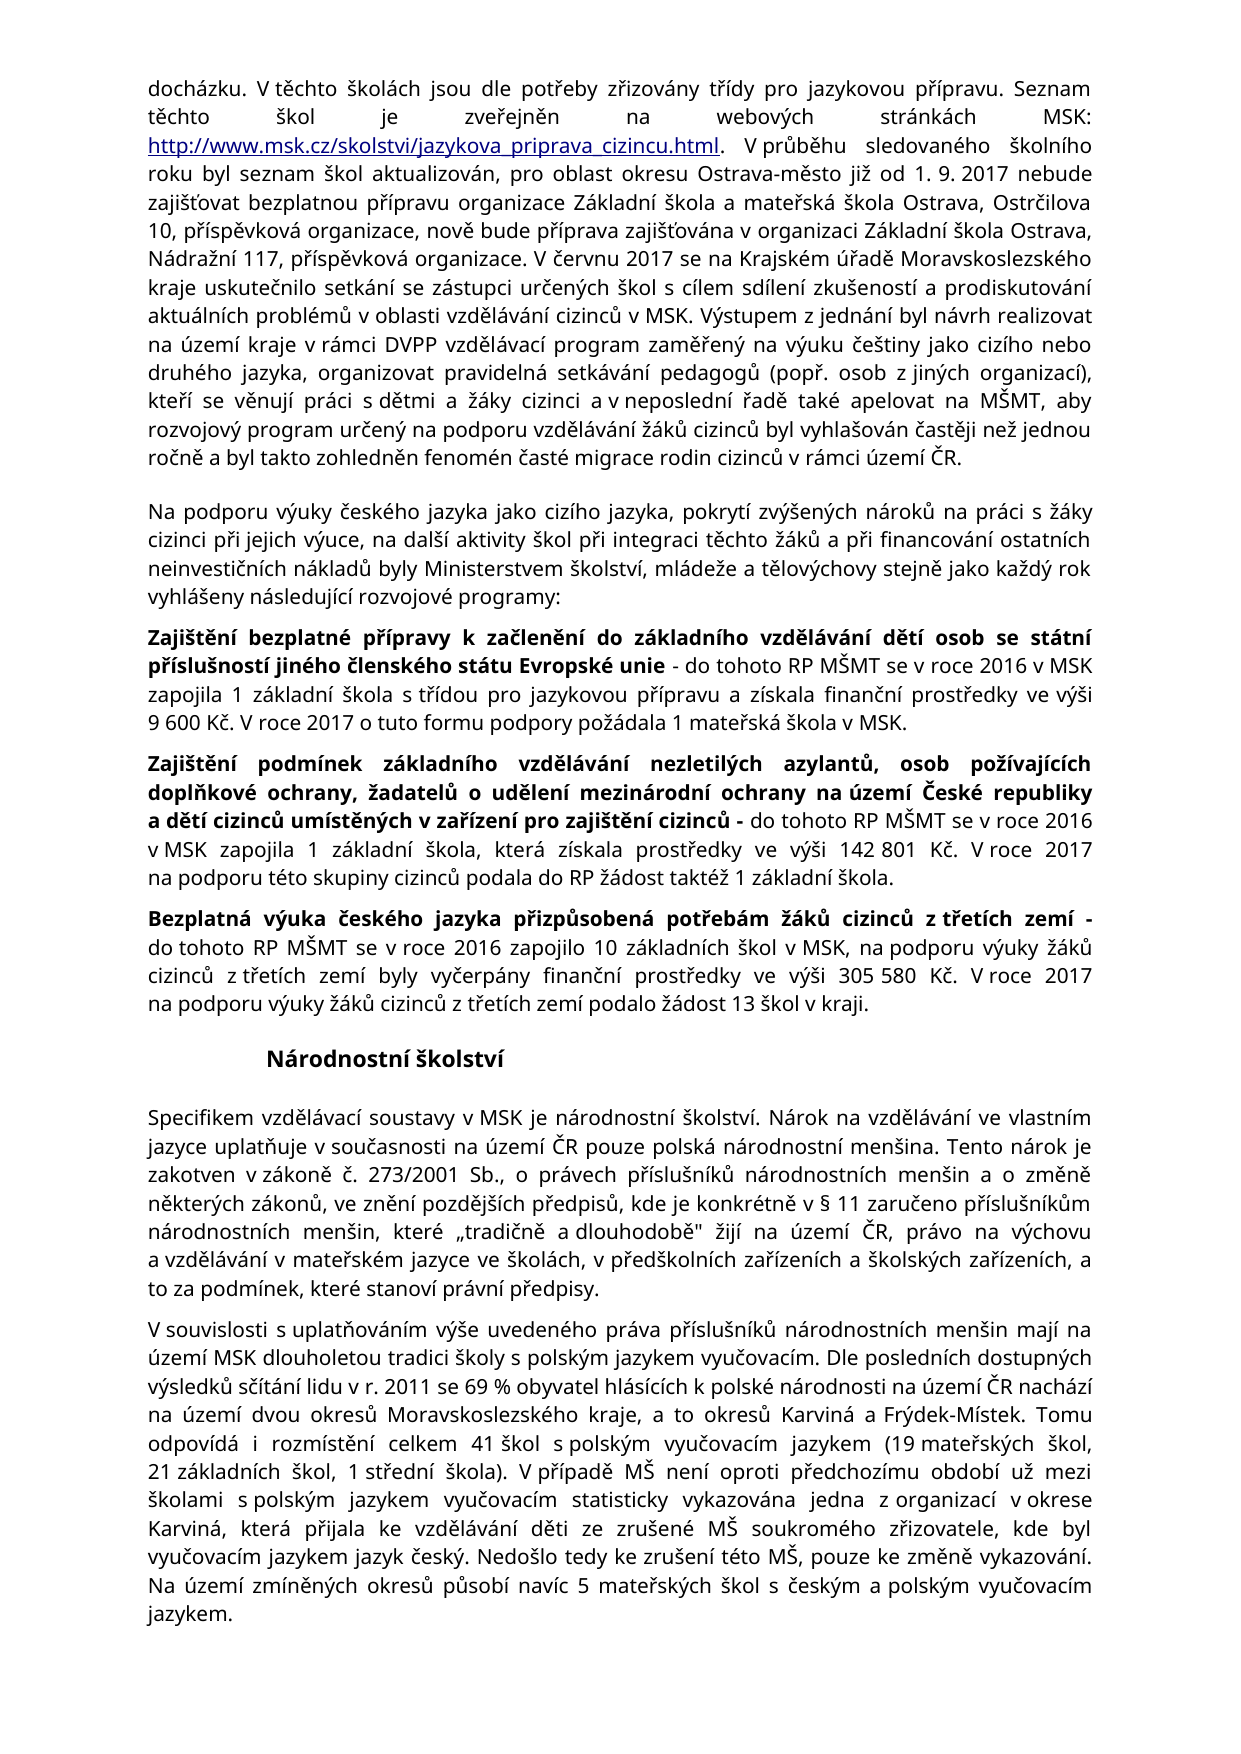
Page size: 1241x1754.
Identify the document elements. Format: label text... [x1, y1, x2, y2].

subtitle Národnostní školství [149, 1043, 1092, 1074]
text Zajištění podmínek základního vzdělávání nezletilých azylantů, osob požívajících doplňkové ochrany, žadatelů o udělení mezinárodní ochrany na území České republiky a dětí cizinců umístěných v zařízení pro zajištění cizinců - do tohoto RP MŠMT se v roce 2016 v MSK zapojila 1 základní škola, která získala prostředky ve výši 142 801 Kč. V roce 2017 na podporu této skupiny cizinců podala do RP žádost taktéž 1 základní škola. [148, 749, 1092, 892]
text V souvislosti s uplatňováním výše uvedeného práva příslušníků národnostních menšin mají na území MSK dlouholetou tradici školy s polským jazykem vyučovacím. Dle posledních dostupných výsledků sčítání lidu v r. 2011 se 69 % obyvatel hlásících k polské národnosti na území ČR nachází na území dvou okresů Moravskoslezského kraje, a to okresů Karviná a Frýdek‑Místek. Tomu odpovídá i rozmístění celkem 41 škol s polským vyučovacím jazykem (19 mateřských škol, 21 základních škol, 1 střední škola). V případě MŠ není oproti předchozímu období už mezi školami s polským jazykem vyučovacím statisticky vykazována jedna z organizací v okrese Karviná, která přijala ke vzdělávání děti ze zrušené MŠ soukromého zřizovatele, kde byl vyučovacím jazykem jazyk český. Nedošlo tedy ke zrušení této MŠ, pouze ke změně vykazování. Na území zmíněných okresů působí navíc 5 mateřských škol s českým a polským vyučovacím jazykem. [148, 1315, 1092, 1628]
text docházku. V těchto školách jsou dle potřeby zřizovány třídy pro jazykovou přípravu. Seznam těchto škol je zveřejněn na webových stránkách MSK: http://www.msk.cz/skolstvi/jazykova_priprava_cizincu.html. V průběhu sledovaného školního roku byl seznam škol aktualizován, pro oblast okresu Ostrava-město již od 1. 9. 2017 nebude zajišťovat bezplatnou přípravu organizace Základní škola a mateřská škola Ostrava, Ostrčilova 10, příspěvková organizace, nově bude příprava zajišťována v organizaci Základní škola Ostrava, Nádražní 117, příspěvková organizace. V červnu 2017 se na Krajském úřadě Moravskoslezského kraje uskutečnilo setkání se zástupci určených škol s cílem sdílení zkušeností a prodiskutování aktuálních problémů v oblasti vzdělávání cizinců v MSK. Výstupem z jednání byl návrh realizovat na území kraje v rámci DVPP vzdělávací program zaměřený na výuku češtiny jako cizího nebo druhého jazyka, organizovat pravidelná setkávání pedagogů (popř. osob z jiných organizací), kteří se věnují práci s dětmi a žáky cizinci a v neposlední řadě také apelovat na MŠMT, aby rozvojový program určený na podporu vzdělávání žáků cizinců byl vyhlašován častěji než jednou ročně a byl takto zohledněn fenomén časté migrace rodin cizinců v rámci území ČR. [148, 74, 1092, 472]
text Bezplatná výuka českého jazyka přizpůsobená potřebám žáků cizinců z třetích zemí -do tohoto RP MŠMT se v roce 2016 zapojilo 10 základních škol v MSK, na podporu výuky žáků cizinců z třetích zemí byly vyčerpány finanční prostředky ve výši 305 580 Kč. V roce 2017 na podporu výuky žáků cizinců z třetích zemí podalo žádost 13 škol v kraji. [148, 904, 1092, 1018]
text Specifikem vzdělávací soustavy v MSK je národnostní školství. Nárok na vzdělávání ve vlastním jazyce uplatňuje v současnosti na území ČR pouze polská národnostní menšina. Tento nárok je zakotven v zákoně č. 273/2001 Sb., o právech příslušníků národnostních menšin a o změně některých zákonů, ve znění pozdějších předpisů, kde je konkrétně v § 11 zaručeno příslušníkům národnostních menšin, které „tradičně a dlouhodobě" žijí na území ČR, právo na výchovu a vzdělávání v mateřském jazyce ve školách, v předškolních zařízeních a školských zařízeních, a to za podmínek, které stanoví právní předpisy. [148, 1103, 1092, 1302]
text Na podporu výuky českého jazyka jako cizího jazyka, pokrytí zvýšených nároků na práci s žáky cizinci při jejich výuce, na další aktivity škol při integraci těchto žáků a při financování ostatních neinvestičních nákladů byly Ministerstvem školství, mládeže a tělovýchovy stejně jako každý rok vyhlášeny následující rozvojové programy: [148, 497, 1092, 611]
text Zajištění bezplatné přípravy k začlenění do základního vzdělávání dětí osob se státní příslušností jiného členského státu Evropské unie - do tohoto RP MŠMT se v roce 2016 v MSK zapojila 1 základní škola s třídou pro jazykovou přípravu a získala finanční prostředky ve výši 9 600 Kč. V roce 2017 o tuto formu podpory požádala 1 mateřská škola v MSK. [148, 623, 1092, 737]
